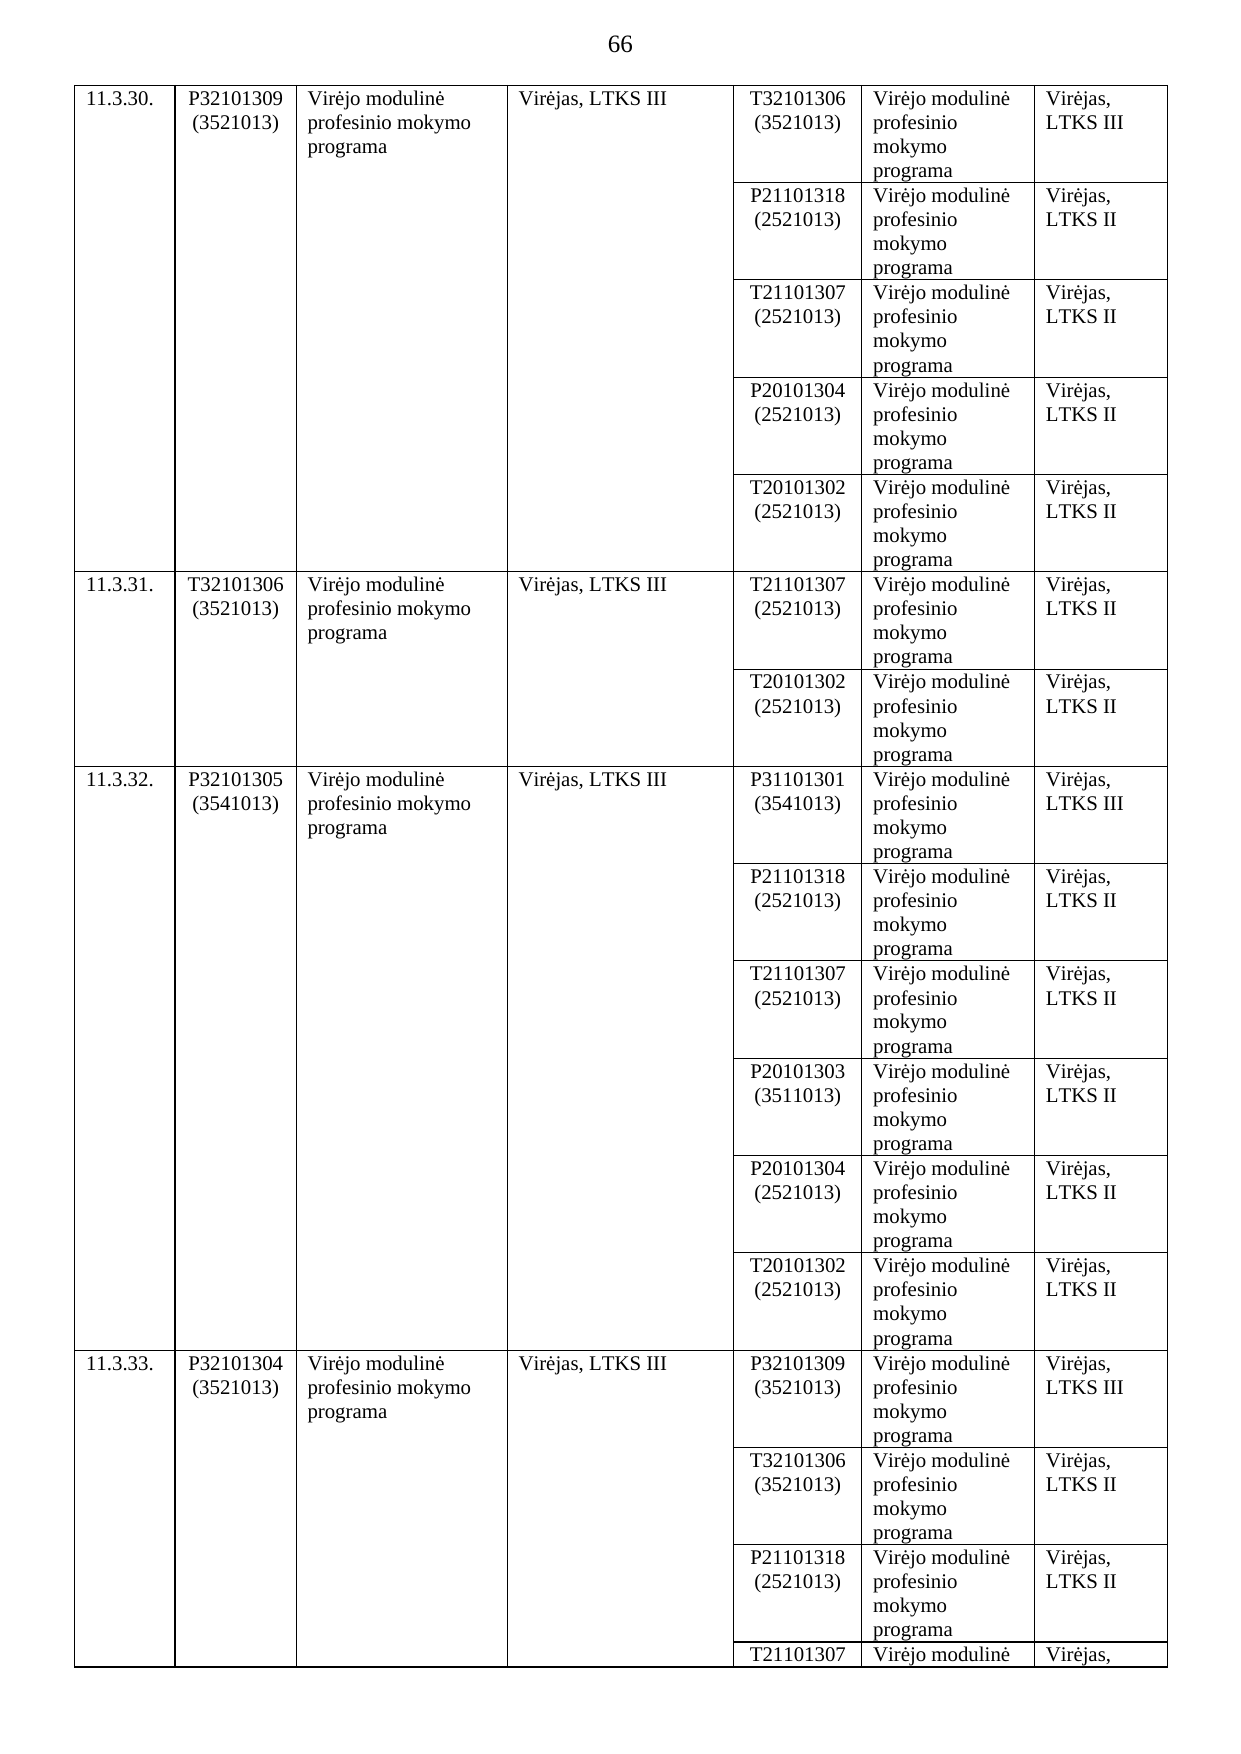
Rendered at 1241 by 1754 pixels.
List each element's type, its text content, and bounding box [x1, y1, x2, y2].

table_cell Virėjas, LTKS III [508, 767, 733, 1349]
table_cell P32101305 (3541013) [176, 767, 296, 1349]
table_cell P32101304 (3521013) [176, 1351, 296, 1666]
table_cell P32101309 (3521013) [176, 86, 296, 571]
table_cell Virėjas, LTKS II [1035, 670, 1167, 766]
table_cell T32101306 (3521013) [176, 572, 296, 766]
table_cell T32101306 (3521013) [734, 86, 861, 182]
table_cell Virėjas, LTKS III [1035, 1351, 1167, 1447]
table_cell Virėjo modulinė profesinio mokymo programa [862, 572, 1034, 668]
table_cell T21101307 [734, 1643, 861, 1666]
table_cell Virėjo modulinė profesinio mokymo programa [862, 1156, 1034, 1252]
table_cell Virėjas, LTKS II [1035, 864, 1167, 960]
table_cell Virėjo modulinė profesinio mokymo programa [862, 1351, 1034, 1447]
table_cell P20101304 (2521013) [734, 378, 861, 474]
table_cell 11.3.32. [75, 767, 174, 1349]
table_cell T32101306 (3521013) [734, 1448, 861, 1544]
table_cell Virėjo modulinė profesinio mokymo programa [862, 280, 1034, 377]
table_cell Virėjo modulinė profesinio mokymo programa [862, 475, 1034, 571]
table_cell Virėjas, LTKS II [1035, 1253, 1167, 1349]
table_cell T20101302 (2521013) [734, 1253, 861, 1349]
table_cell Virėjo modulinė profesinio mokymo programa [862, 1545, 1034, 1641]
table_cell Virėjas, LTKS II [1035, 280, 1167, 377]
table_cell Virėjo modulinė profesinio mokymo programa [862, 1059, 1034, 1155]
table_cell Virėjas, LTKS II [1035, 1448, 1167, 1544]
table_cell Virėjo modulinė profesinio mokymo programa [862, 670, 1034, 766]
table_cell T20101302 (2521013) [734, 670, 861, 766]
table_cell T21101307 (2521013) [734, 572, 861, 668]
table_cell Virėjo modulinė profesinio mokymo programa [297, 572, 507, 766]
table_cell Virėjo modulinė profesinio mokymo programa [297, 1351, 507, 1666]
table_cell P20101304 (2521013) [734, 1156, 861, 1252]
table_cell Virėjo modulinė profesinio mokymo programa [297, 86, 507, 571]
table_cell P21101318 (2521013) [734, 183, 861, 279]
table_cell Virėjas, LTKS II [1035, 183, 1167, 279]
table_cell Virėjo modulinė profesinio mokymo programa [862, 961, 1034, 1058]
table_cell 11.3.30. [75, 86, 174, 571]
table_cell Virėjo modulinė profesinio mokymo programa [862, 1448, 1034, 1544]
table_cell Virėjas, [1035, 1643, 1167, 1666]
table_cell Virėjas, LTKS III [508, 572, 733, 766]
table_cell Virėjo modulinė profesinio mokymo programa [862, 86, 1034, 182]
table_cell Virėjo modulinė profesinio mokymo programa [862, 1253, 1034, 1349]
table_cell Virėjas, LTKS III [508, 1351, 733, 1666]
table_cell Virėjas, LTKS II [1035, 1156, 1167, 1252]
table_cell Virėjo modulinė profesinio mokymo programa [862, 767, 1034, 863]
table_cell T21101307 (2521013) [734, 280, 861, 377]
table_cell P31101301 (3541013) [734, 767, 861, 863]
table_cell Virėjas, LTKS III [508, 86, 733, 571]
table_cell Virėjas, LTKS II [1035, 475, 1167, 571]
table_cell P21101318 (2521013) [734, 864, 861, 960]
table_cell 11.3.31. [75, 572, 174, 766]
table_cell P21101318 (2521013) [734, 1545, 861, 1641]
table_cell Virėjas, LTKS II [1035, 1545, 1167, 1641]
table_cell Virėjas, LTKS II [1035, 961, 1167, 1058]
table_cell Virėjas, LTKS III [1035, 767, 1167, 863]
table_cell 11.3.33. [75, 1351, 174, 1666]
table_cell Virėjo modulinė profesinio mokymo programa [862, 183, 1034, 279]
table_cell T20101302 (2521013) [734, 475, 861, 571]
table_cell Virėjo modulinė profesinio mokymo programa [862, 864, 1034, 960]
table_cell T21101307 (2521013) [734, 961, 861, 1058]
table_cell Virėjas, LTKS II [1035, 572, 1167, 668]
table_cell Virėjo modulinė profesinio mokymo programa [297, 767, 507, 1349]
table_cell Virėjas, LTKS II [1035, 1059, 1167, 1155]
table_cell Virėjo modulinė [862, 1643, 1034, 1666]
table_cell Virėjas, LTKS III [1035, 86, 1167, 182]
table_cell P32101309 (3521013) [734, 1351, 861, 1447]
table_cell Virėjas, LTKS II [1035, 378, 1167, 474]
table_cell Virėjo modulinė profesinio mokymo programa [862, 378, 1034, 474]
table_cell P20101303 (3511013) [734, 1059, 861, 1155]
